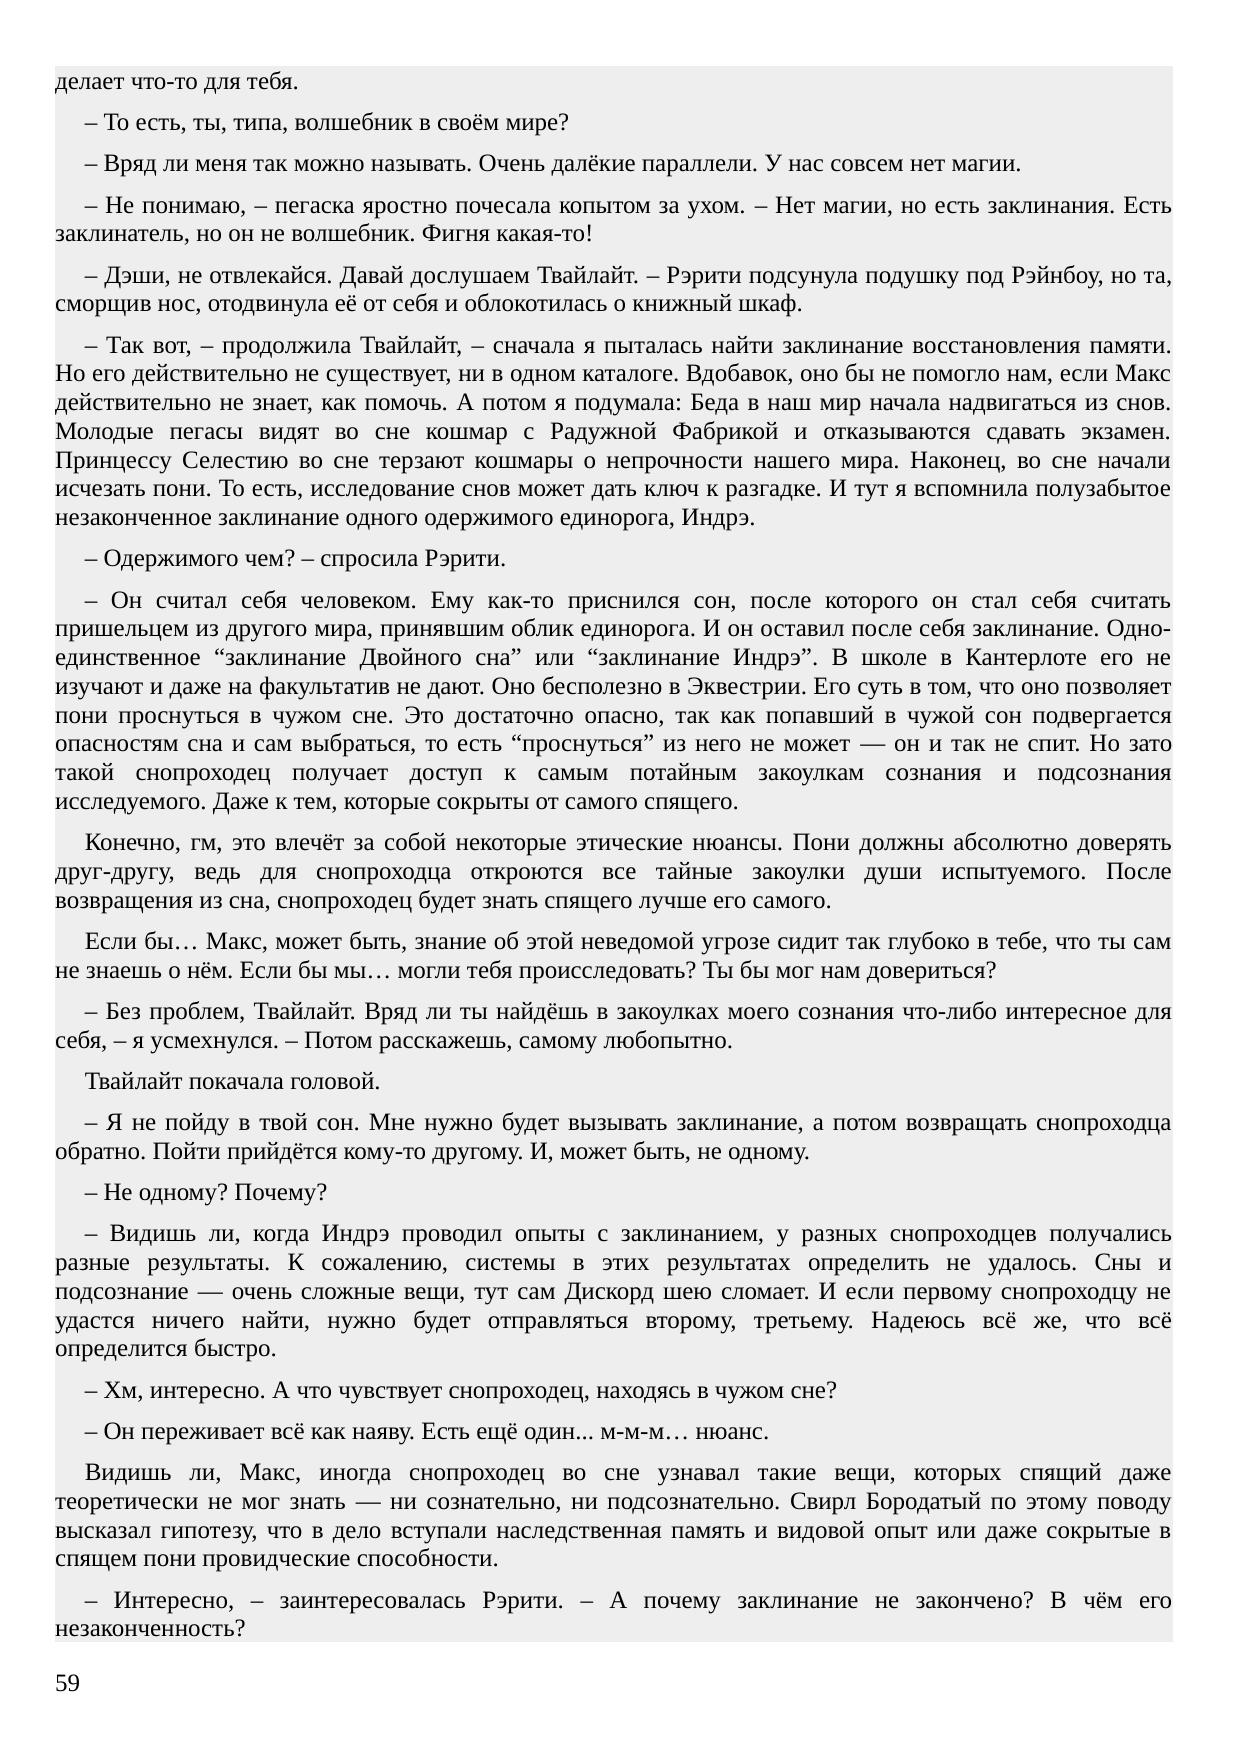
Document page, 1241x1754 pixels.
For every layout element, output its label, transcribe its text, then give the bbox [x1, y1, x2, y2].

text – Хм, интересно. А что чувствует снопроходец, находясь в чужом сне? [55, 1375, 1173, 1403]
text – Интересно, – заинтересовалась Рэрити. – А почему заклинание не закончено? В чём его незаконченность? [55, 1585, 1173, 1642]
text Если бы… Макс, может быть, знание об этой неведомой угрозе сидит так глубоко в тебе, что ты сам не знаешь о нём. Если бы мы… могли тебя происследовать? Ты бы мог нам довериться? [55, 926, 1173, 983]
text – Не одному? Почему? [55, 1177, 1173, 1206]
text – Он считал себя человеком. Ему как-то приснился сон, после которого он стал себя считать пришельцем из другого мира, принявшим облик единорога. И он оставил после себя заклинание. Одно-единственное “заклинание Двойного сна” или “заклинание Индрэ”. В школе в Кантерлоте его не изучают и даже на факультатив не дают. Оно бесполезно в Эквестрии. Его суть в том, что оно позволяет пони проснуться в чужом сне. Это достаточно опасно, так как попавший в чужой сон подвергается опасностям сна и сам выбраться, то есть “проснуться” из него не может — он и так не спит. Но зато такой снопроходец получает доступ к самым потайным закоулкам сознания и подсознания исследуемого. Даже к тем, которые сокрыты от самого спящего. [55, 585, 1173, 815]
text – Без проблем, Твайлайт. Вряд ли ты найдёшь в закоулках моего сознания что-либо интересное для себя, – я усмехнулся. – Потом расскажешь, самому любопытно. [55, 996, 1173, 1053]
text Твайлайт покачала головой. [55, 1066, 1173, 1095]
text – Видишь ли, когда Индрэ проводил опыты с заклинанием, у разных снопроходцев получались разные результаты. К сожалению, системы в этих результатах определить не удалось. Сны и подсознание — очень сложные вещи, тут сам Дискорд шею сломает. И если первому снопроходцу не удастся ничего найти, нужно будет отправляться второму, третьему. Надеюсь всё же, что всё определится быстро. [55, 1218, 1173, 1362]
text – Он переживает всё как наяву. Есть ещё один... м-м-м… нюанс. [55, 1416, 1173, 1445]
text Конечно, гм, это влечёт за собой некоторые этические нюансы. Пони должны абсолютно доверять друг-другу, ведь для снопроходца откроются все тайные закоулки души испытуемого. После возвращения из сна, снопроходец будет знать спящего лучше его самого. [55, 827, 1173, 913]
text Видишь ли, Макс, иногда снопроходец во сне узнавал такие вещи, которых спящий даже теоретически не мог знать — ни сознательно, ни подсознательно. Свирл Бородатый по этому поводу высказал гипотезу, что в дело вступали наследственная память и видовой опыт или даже сокрытые в спящем пони провидческие способности. [55, 1457, 1173, 1572]
text – Я не пойду в твой сон. Мне нужно будет вызывать заклинание, а потом возвращать снопроходца обратно. Пойти прийдётся кому-то другому. И, может быть, не одному. [55, 1107, 1173, 1165]
text – Дэши, не отвлекайся. Давай дослушаем Твайлайт. – Рэрити подсунула подушку под Рэйнбоу, но та, сморщив нос, отодвинула её от себя и облокотилась о книжный шкаф. [55, 260, 1173, 317]
text – Одержимого чем? – спросила Рэрити. [55, 543, 1173, 572]
text – Так вот, – продолжила Твайлайт, – сначала я пыталась найти заклинание восстановления памяти. Но его действительно не существует, ни в одном каталоге. Вдобавок, оно бы не помогло нам, если Макс действительно не знает, как помочь. А потом я подумала: Беда в наш мир начала надвигаться из снов. Молодые пегасы видят во сне кошмар с Радужной Фабрикой и отказываются сдавать экзамен. Принцессу Селестию во сне терзают кошмары о непрочности нашего мира. Наконец, во сне начали исчезать пони. То есть, исследование снов может дать ключ к разгадке. И тут я вспомнила полузабытое незаконченное заклинание одного одержимого единорога, Индрэ. [55, 330, 1173, 531]
text – Вряд ли меня так можно называть. Очень далёкие параллели. У нас совсем нет магии. [55, 148, 1173, 177]
text делает что-то для тебя. [55, 66, 1173, 95]
text – То есть, ты, типа, волшебник в своём мире? [55, 107, 1173, 136]
text – Не понимаю, – пегаска яростно почесала копытом за ухом. – Нет магии, но есть заклинания. Есть заклинатель, но он не волшебник. Фигня какая-то! [55, 190, 1173, 247]
